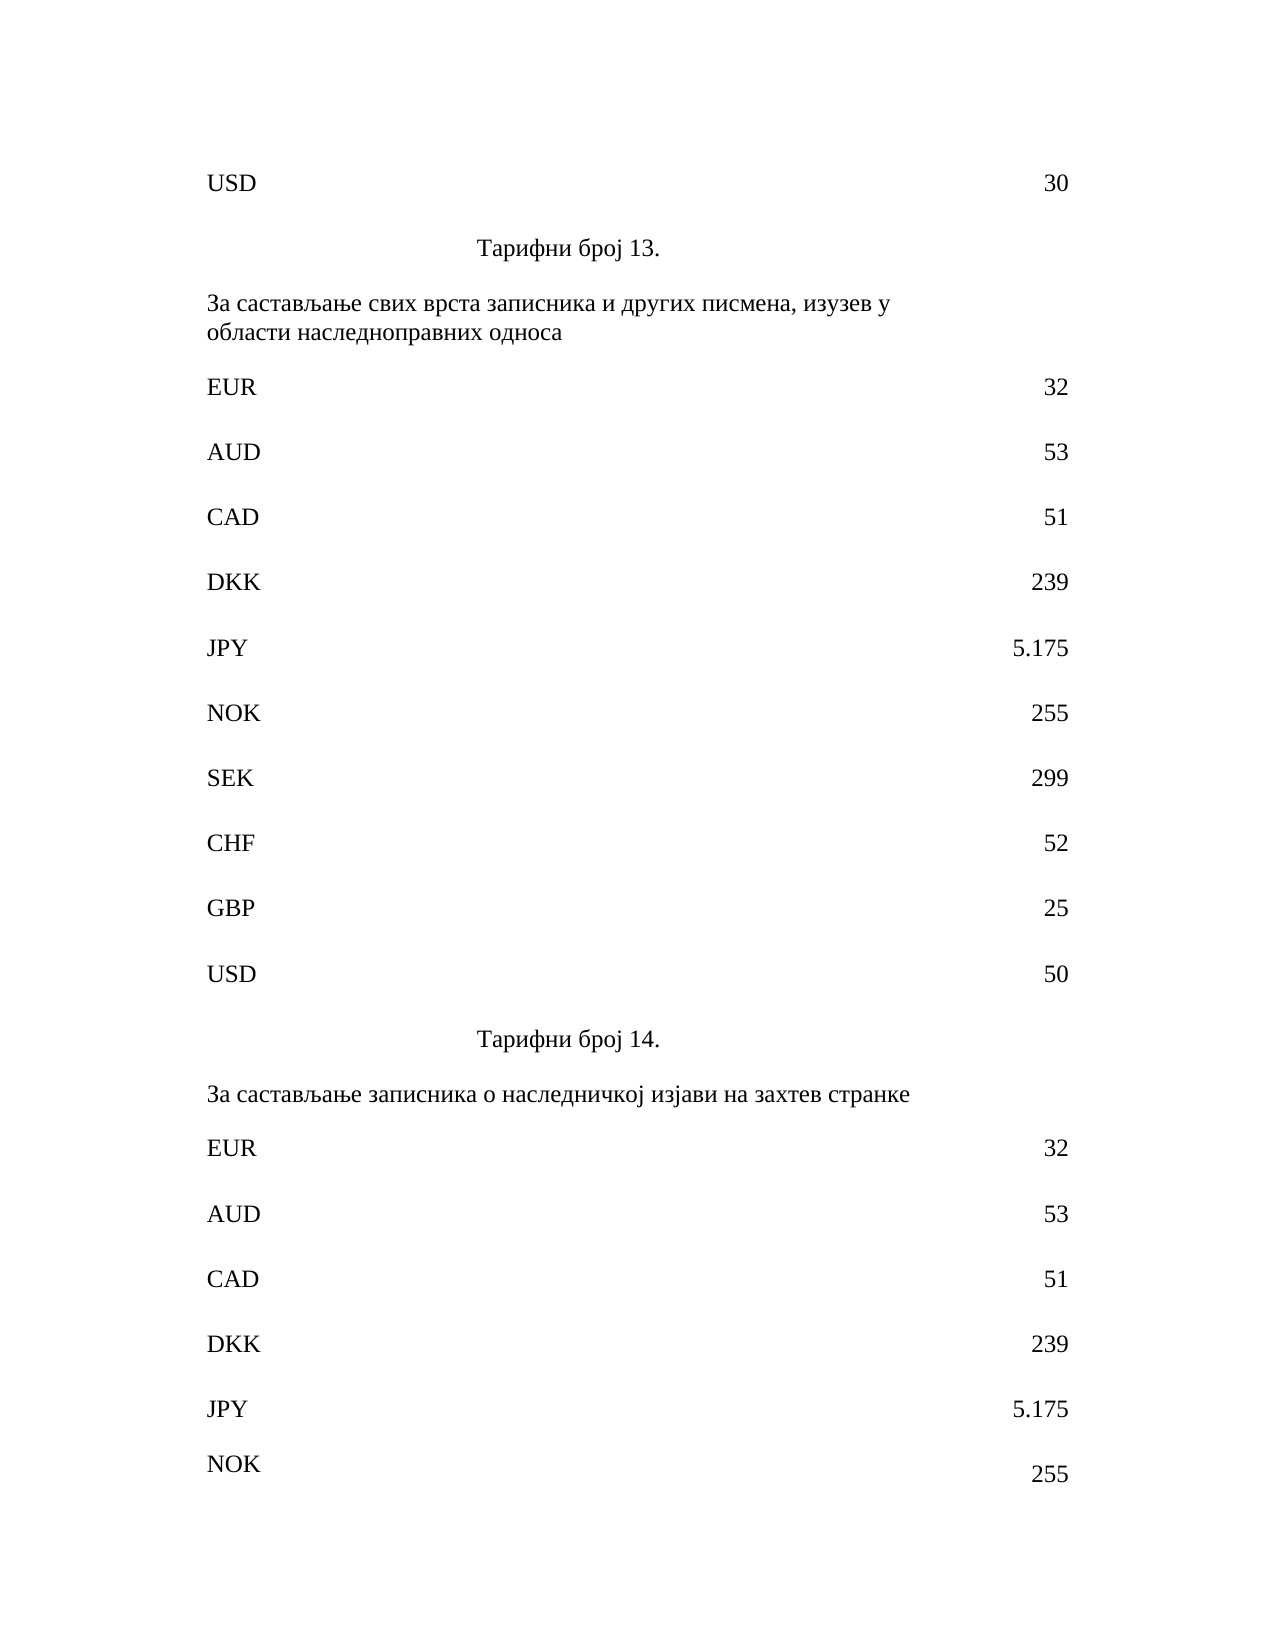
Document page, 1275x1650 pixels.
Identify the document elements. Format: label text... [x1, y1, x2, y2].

table_cell [938, 1006, 1076, 1071]
table_cell 52 [938, 810, 1076, 875]
table_cell AUD [199, 1180, 938, 1246]
table_cell USD [199, 150, 938, 215]
table_cell JPY [199, 1376, 938, 1441]
table_cell CHF [199, 810, 938, 875]
table_cell 5.175 [938, 1376, 1076, 1441]
table_cell USD [199, 940, 938, 1006]
table_cell 239 [938, 549, 1076, 614]
table_cell GBP [199, 875, 938, 940]
table_cell 255 [938, 680, 1076, 745]
table_cell JPY [199, 614, 938, 679]
table_cell [938, 1071, 1076, 1115]
table_cell Тарифни број 14. [199, 1006, 938, 1071]
table_cell CAD [199, 1246, 938, 1311]
table_cell CAD [199, 484, 938, 549]
table_cell 255 [938, 1441, 1076, 1496]
table_cell 53 [938, 1180, 1076, 1246]
table_cell SEK [199, 745, 938, 810]
table_cell EUR [199, 354, 938, 419]
table_cell DKK [199, 1311, 938, 1376]
table_cell Тарифни број 13. [199, 215, 938, 280]
table_cell 32 [938, 354, 1076, 419]
table_cell 53 [938, 419, 1076, 484]
table_cell [938, 215, 1076, 280]
table_cell 30 [938, 150, 1076, 215]
table_cell 5.175 [938, 614, 1076, 679]
table_cell За састављање свих врста записника и других писмена, изузев у области наследноправних односа [199, 280, 938, 353]
table_cell AUD [199, 419, 938, 484]
table_cell [938, 280, 1076, 353]
table_cell 239 [938, 1311, 1076, 1376]
table_cell 51 [938, 1246, 1076, 1311]
table_cell 50 [938, 940, 1076, 1006]
table_cell 299 [938, 745, 1076, 810]
table_cell 51 [938, 484, 1076, 549]
table_cell 25 [938, 875, 1076, 940]
table_cell NOK [199, 1441, 938, 1496]
table_cell За састављање записника о наследничкој изјави на захтев странке [199, 1071, 938, 1115]
table_cell NOK [199, 680, 938, 745]
table_cell 32 [938, 1115, 1076, 1180]
table_cell EUR [199, 1115, 938, 1180]
table_cell DKK [199, 549, 938, 614]
